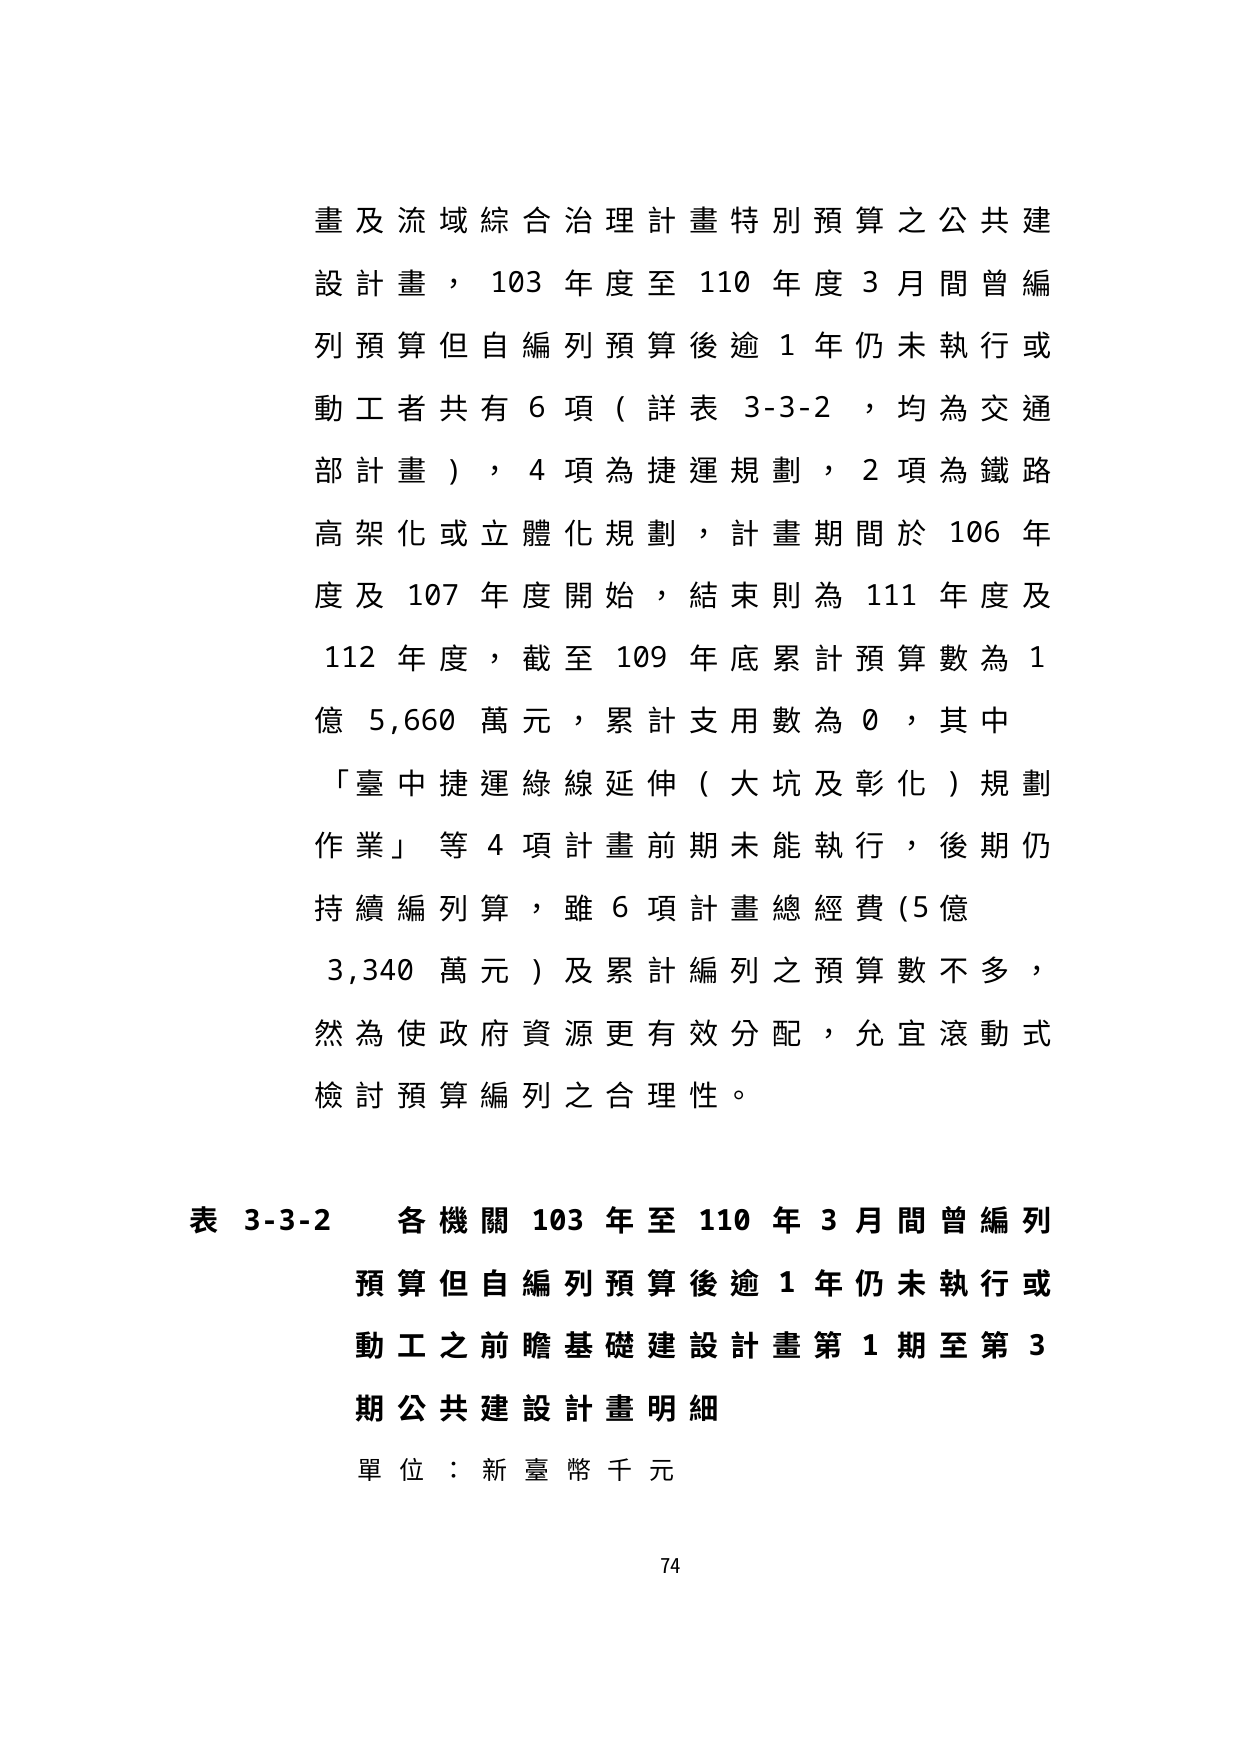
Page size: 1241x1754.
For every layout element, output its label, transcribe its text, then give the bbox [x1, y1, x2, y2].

text 表3-3-2 各機關103年至110年3月間曾編列預算但自編列預算後逾1年仍未執行或動工之前瞻基礎建設計畫第1期至第3期公共建設計畫明細 單位：新臺幣千元 [183, 1177, 1058, 1490]
text 畫及流域綜合治理計畫特別預算之公共建設計畫，103年度至110年度3月間曾編列預算但自編列預算後逾1年仍未執行或動工者共有6項(詳表3-3-2，均為交通部計畫)，4項為捷運規劃，2項為鐵路高架化或立體化規劃，計畫期間於106年度及107年度開始，結束則為111年度及112年度，截至109年底累計預算數為1億5,660萬元，累計支用數為0，其中「臺中捷運綠線延伸(大坑及彰化)規劃作業」等4項計畫前期未能執行，後期仍持續編列算，雖6項計畫總經費(5億3,340萬元)及累計編列之預算數不多，然為使政府資源更有效分配，允宜滾動式檢討預算編列之合理性。 [271, 177, 1058, 1115]
